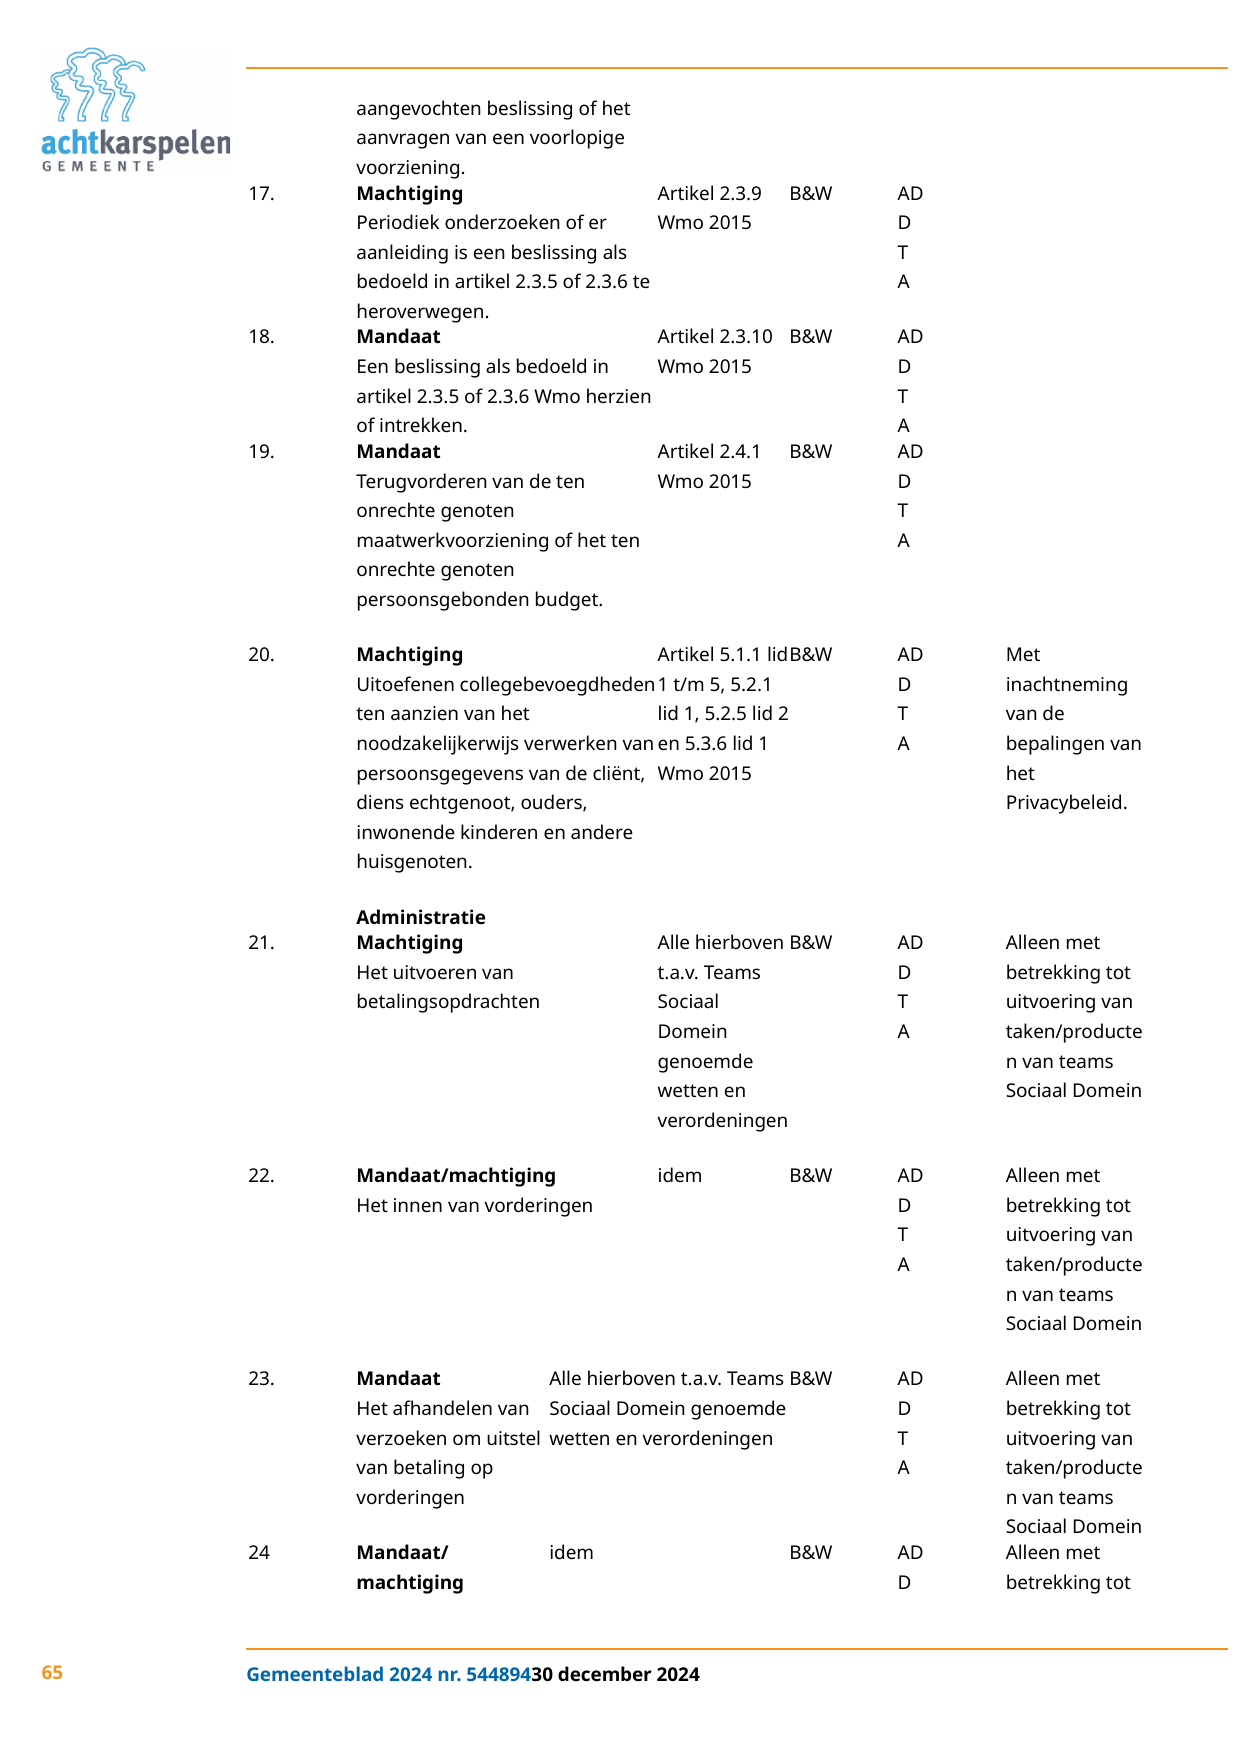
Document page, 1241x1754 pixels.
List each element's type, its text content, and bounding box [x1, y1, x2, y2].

table_cell B&W [789, 1539, 897, 1594]
table_cell Met inachtneming van de bepalingen van het Privacybeleid. [1006, 641, 1152, 904]
table_cell idem [658, 1163, 789, 1366]
table_cell B&W [789, 180, 897, 324]
table_cell B&W [789, 930, 897, 1162]
table_cell idem [549, 1539, 789, 1594]
table_cell AD D T A [898, 324, 1006, 438]
table_cell 20. [248, 641, 356, 904]
table_cell B&W [789, 1366, 897, 1539]
table_cell 23. [248, 1366, 356, 1539]
table_cell Alle hierboven t.a.v. Teams Sociaal Domein genoemde wetten en verordeningen [658, 930, 789, 1162]
table_cell Alle hierboven t.a.v. Teams Sociaal Domein genoemde wetten en verordeningen [549, 1366, 789, 1539]
table_cell [248, 95, 356, 180]
table_cell Alleen met betrekking tot [1006, 1539, 1152, 1594]
table_cell [1006, 324, 1152, 438]
table_cell Mandaat Een beslissing als bedoeld in artikel 2.3.5 of 2.3.6 Wmo herzien of intrekken. [356, 324, 657, 438]
table_cell AD D T A [898, 180, 1006, 324]
table_cell B&W [789, 1163, 897, 1366]
table_cell [1006, 180, 1152, 324]
table_cell 19. [248, 438, 356, 641]
table_cell Machtiging Periodiek onderzoeken of er aanleiding is een beslissing als bedoeld in artikel 2.3.5 of 2.3.6 te heroverwegen. [356, 180, 657, 324]
table_cell [1006, 438, 1152, 641]
table_cell AD D T A [898, 1366, 1006, 1539]
table_cell B&W [789, 438, 897, 641]
table_cell [658, 95, 789, 180]
table_cell AD D T A [898, 930, 1006, 1162]
picture [41, 47, 231, 172]
table_cell AD D [898, 1539, 1006, 1594]
table_cell Mandaat Terugvorderen van de ten onrechte genoten maatwerkvoorziening of het ten onrechte genoten persoonsgebonden budget. [356, 438, 657, 641]
table_cell AD D T A [898, 1163, 1006, 1366]
table_cell AD D T A [898, 438, 1006, 641]
table_cell aangevochten beslissing of het aanvragen van een voorlopige voorziening. [356, 95, 657, 180]
table_cell Alleen met betrekking tot uitvoering van taken/producten van teams Sociaal Domein [1006, 930, 1152, 1162]
table_cell Artikel 2.3.9 Wmo 2015 [658, 180, 789, 324]
table_cell 21. [248, 930, 356, 1162]
table_cell Artikel 2.3.10 Wmo 2015 [658, 324, 789, 438]
table_cell Mandaat Het afhandelen van verzoeken om uitstel van betaling op vorderingen [356, 1366, 549, 1539]
table_cell Mandaat/machtiging Het innen van vorderingen [356, 1163, 657, 1366]
table_cell 18. [248, 324, 356, 438]
table_cell [1006, 95, 1152, 180]
table_cell [898, 95, 1006, 180]
table_cell 22. [248, 1163, 356, 1366]
table_cell B&W [789, 324, 897, 438]
table_cell Artikel 5.1.1 lid 1 t/m 5, 5.2.1 lid 1, 5.2.5 lid 2 en 5.3.6 lid 1 Wmo 2015 [658, 641, 789, 904]
table_cell Alleen met betrekking tot uitvoering van taken/producten van teams Sociaal Domein [1006, 1163, 1152, 1366]
table_cell [248, 904, 356, 929]
table_cell Artikel 2.4.1 Wmo 2015 [658, 438, 789, 641]
table_cell Machtiging Het uitvoeren van betalingsopdrachten [356, 930, 657, 1162]
table_cell [789, 95, 897, 180]
table_cell Administratie [356, 904, 1152, 929]
table_cell Alleen met betrekking tot uitvoering van taken/producten van teams Sociaal Domein [1006, 1366, 1152, 1539]
table_cell 24 [248, 1539, 356, 1594]
table_cell Machtiging Uitoefenen collegebevoegdheden ten aanzien van het noodzakelijkerwijs verwerken van persoonsgegevens van de cliënt, diens echtgenoot, ouders, inwonende kinderen en andere huisgenoten. [356, 641, 657, 904]
table_cell B&W [789, 641, 897, 904]
table_cell AD D T A [898, 641, 1006, 904]
table_cell Mandaat/machtiging [356, 1539, 549, 1594]
table_cell 17. [248, 180, 356, 324]
